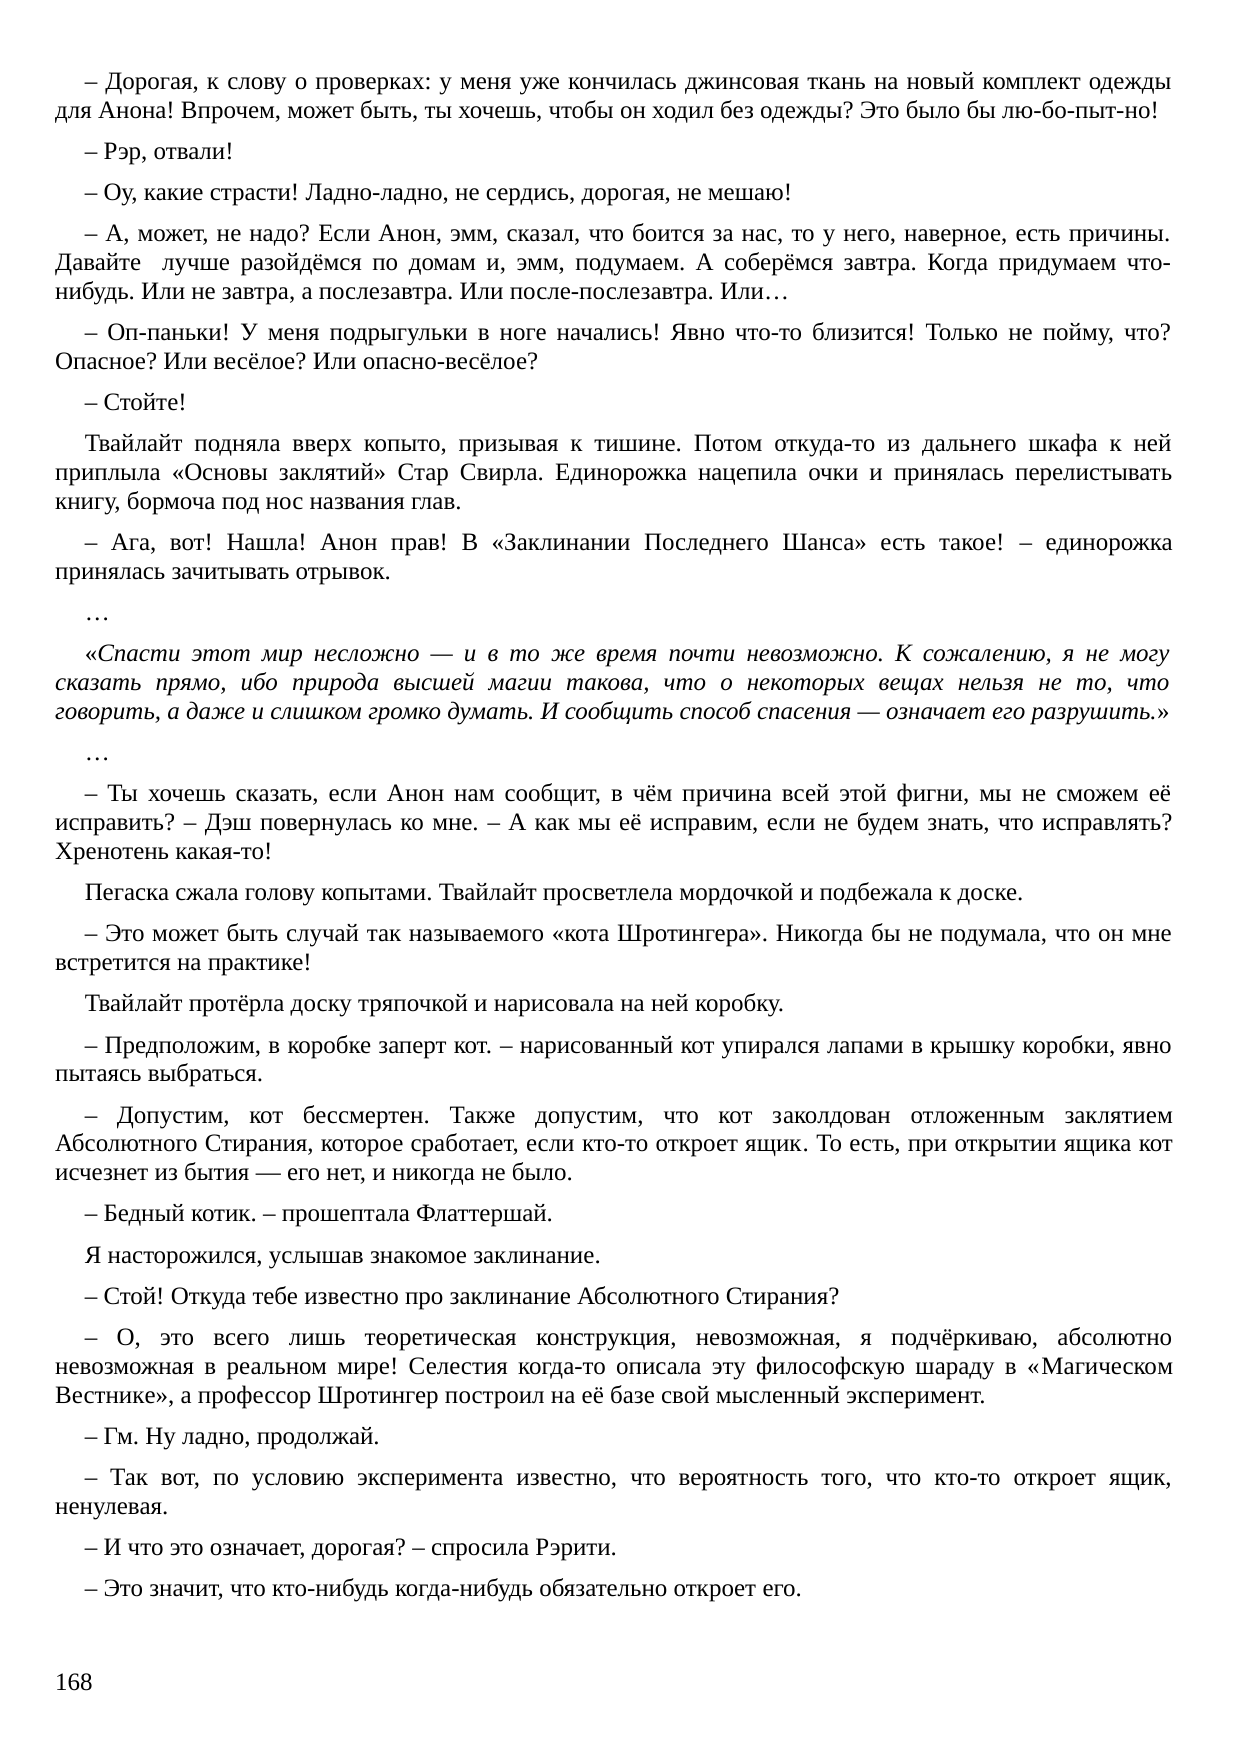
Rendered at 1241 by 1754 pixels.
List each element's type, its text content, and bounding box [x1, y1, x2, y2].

text – Бедный котик. – прошептала Флаттершай. [55, 1198, 1173, 1227]
text – Гм. Ну ладно, продолжай. [55, 1421, 1173, 1450]
text – И что это означает, дорогая? – спросила Рэрити. [55, 1532, 1173, 1561]
text «Спасти этот мир несложно — и в то же время почти невозможно. К сожалению, я не могу сказать прямо, ибо природа высшей магии такова, что о некоторых вещах нельзя не то, что говорить, а даже и слишком громко думать. И сообщить способ спасения — означает его разрушить.» [55, 638, 1173, 725]
text – Стойте! [55, 387, 1173, 416]
text – Допустим, кот бессмертен. Также допустим, что кот заколдован отложенным заклятием Абсолютного Стирания, которое сработает, если кто-то откроет ящик. То есть, при открытии ящика кот исчезнет из бытия — его нет, и никогда не было. [55, 1100, 1173, 1186]
text – Стой! Откуда тебе известно про заклинание Абсолютного Стирания? [55, 1281, 1173, 1310]
text – А, может, не надо? Если Анон, эмм, сказал, что боится за нас, то у него, наверное, есть причины. Давайте лучше разойдёмся по домам и, эмм, подумаем. А соберёмся завтра. Когда придумаем что-нибудь. Или не завтра, а послезавтра. Или после-послезавтра. Или… [55, 218, 1173, 305]
text – Предположим, в коробке заперт кот. – нарисованный кот упирался лапами в крышку коробки, явно пытаясь выбраться. [55, 1030, 1173, 1087]
text – Так вот, по условию эксперимента известно, что вероятность того, что кто-то откроет ящик, ненулевая. [55, 1462, 1173, 1520]
text … [55, 737, 1173, 766]
text – Ты хочешь сказать, если Анон нам сообщит, в чём причина всей этой фигни, мы не сможем её исправить? – Дэш повернулась ко мне. – А как мы её исправим, если не будем знать, что исправлять? Хренотень какая-то! [55, 778, 1173, 865]
text – О, это всего лишь теоретическая конструкция, невозможная, я подчёркиваю, абсолютно невозможная в реальном мире! Селестия когда-то описала эту философскую шараду в «Магическом Вестнике», а профессор Шротингер построил на её базе свой мысленный эксперимент. [55, 1322, 1173, 1408]
text – Оп-паньки! У меня подрыгульки в ноге начались! Явно что-то близится! Только не пойму, что? Опасное? Или весёлое? Или опасно-весёлое? [55, 317, 1173, 375]
text – Оу, какие страсти! Ладно-ладно, не сердись, дорогая, не мешаю! [55, 177, 1173, 206]
text – Это может быть случай так называемого «кота Шротингера». Никогда бы не подумала, что он мне встретится на практике! [55, 918, 1173, 976]
text Я насторожился, услышав знакомое заклинание. [55, 1240, 1173, 1268]
text – Дорогая, к слову о проверках: у меня уже кончилась джинсовая ткань на новый комплект одежды для Анона! Впрочем, может быть, ты хочешь, чтобы он ходил без одежды? Это было бы лю-бо-пыт-но! [55, 66, 1173, 123]
text – Это значит, что кто-нибудь когда-нибудь обязательно откроет его. [55, 1573, 1173, 1602]
text Пегаска сжала голову копытами. Твайлайт просветлела мордочкой и подбежала к доске. [55, 877, 1173, 906]
text Твайлайт протёрла доску тряпочкой и нарисовала на ней коробку. [55, 988, 1173, 1017]
text Твайлайт подняла вверх копыто, призывая к тишине. Потом откуда-то из дальнего шкафа к ней приплыла «Основы заклятий» Стар Свирла. Единорожка нацепила очки и принялась перелистывать книгу, бормоча под нос названия глав. [55, 428, 1173, 515]
text … [55, 597, 1173, 626]
text – Ага, вот! Нашла! Анон прав! В «Заклинании Последнего Шанса» есть такое! – единорожка принялась зачитывать отрывок. [55, 527, 1173, 585]
text – Рэр, отвали! [55, 136, 1173, 165]
